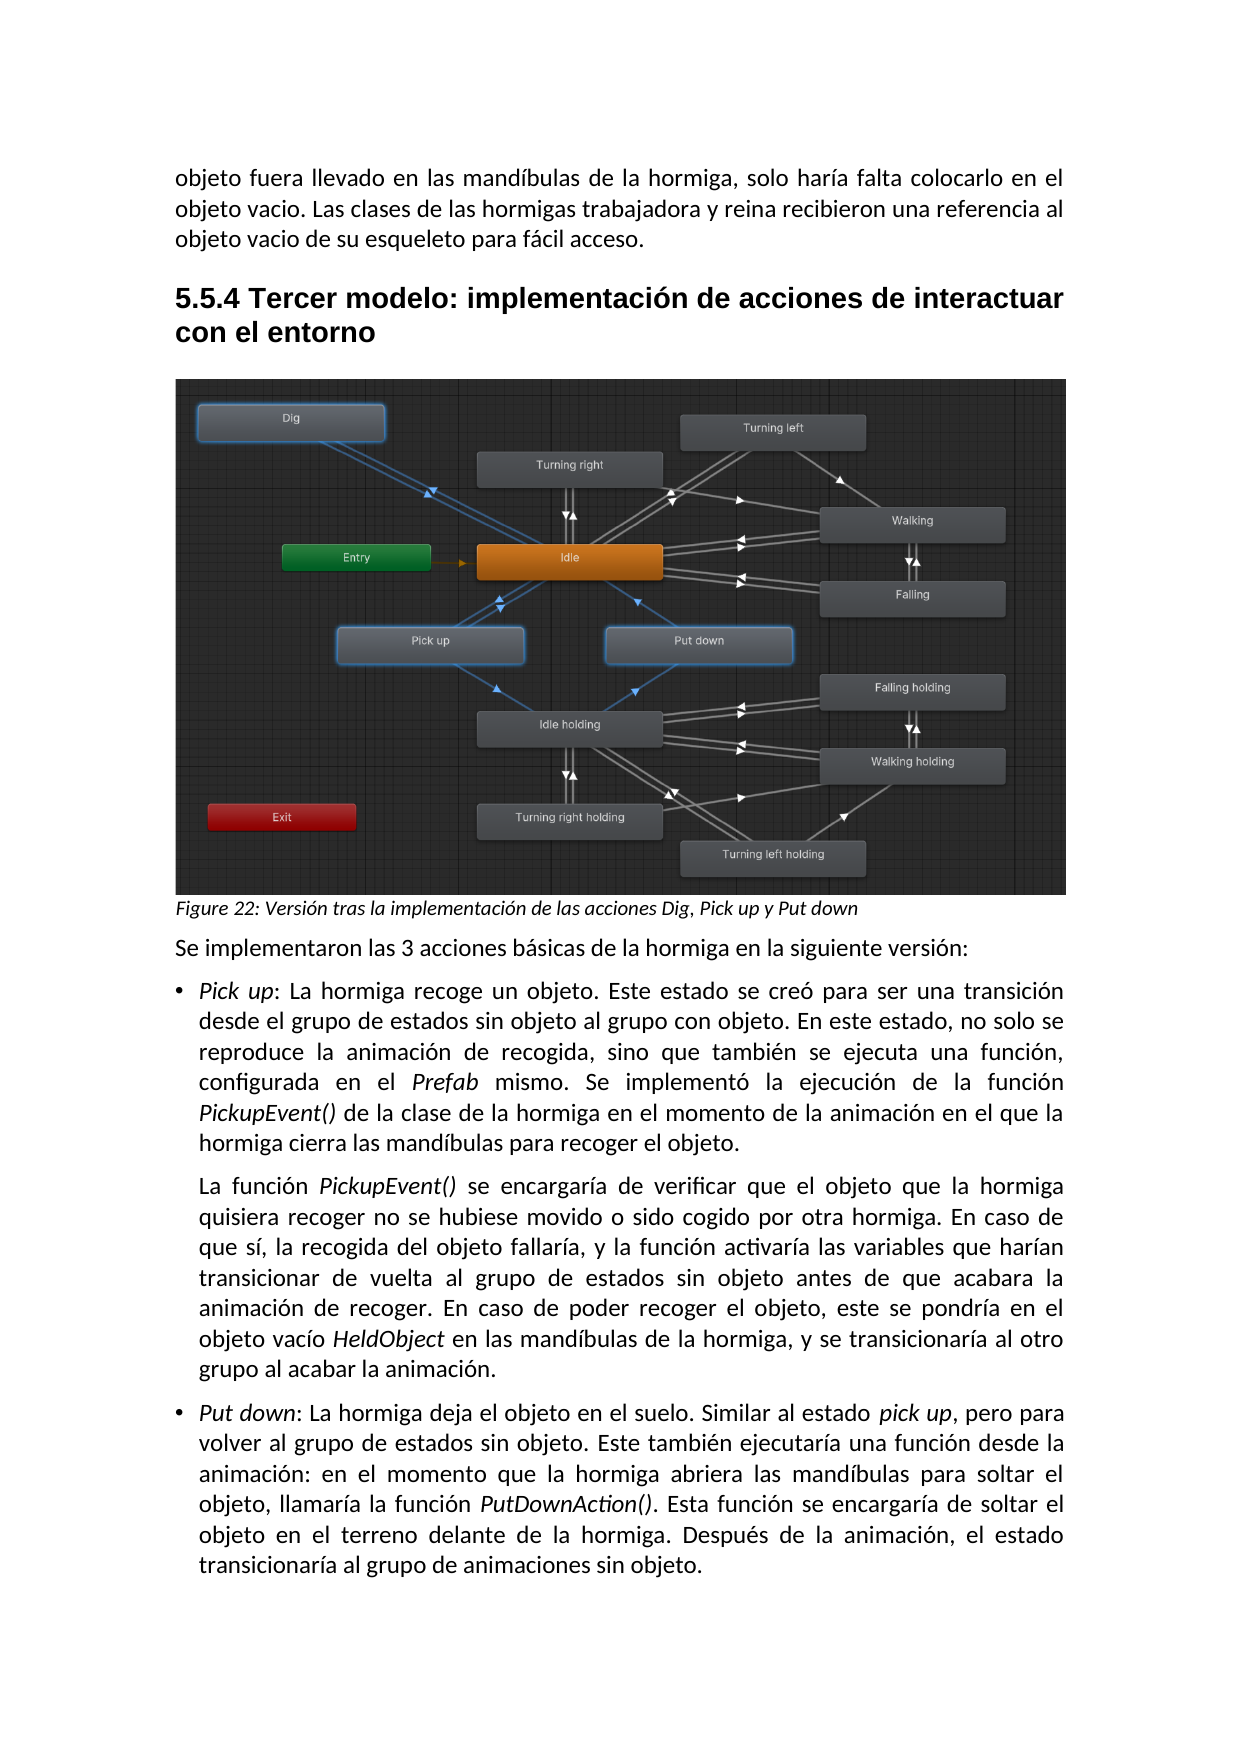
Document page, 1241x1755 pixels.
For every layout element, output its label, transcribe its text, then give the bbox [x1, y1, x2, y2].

text [175, 361, 1066, 379]
list Pick up: La hormiga recoge un objeto. Este estado se creó para ser una transición desde el grupo de estados sin objeto al grupo con objeto. En este estado, no solo se reproduce la animación de recogida, sino que también se ejecuta una función, configurada en el Prefab mismo. Se implementó la ejecución de la función PickupEvent() de la clase de la hormiga en el momento de la animación en el que la hormiga cierra las mandíbulas para recoger el objeto. [175, 975, 1065, 1158]
text objeto fuera llevado en las mandíbulas de la hormiga, solo haría falta colocarlo en el objeto vacio. Las clases de las hormigas trabajadora y reina recibieron una referencia al objeto vacio de su esqueleto para fácil acceso. [175, 162, 1065, 254]
picture [175, 379, 1066, 895]
text Figure 22: Versión tras la implementación de las acciones Dig, Pick up y Put down [176, 895, 1066, 920]
list Put down: La hormiga deja el objeto en el suelo. Similar al estado pick up, pero para volver al grupo de estados sin objeto. Este también ejecutaría una función desde la animación: en el momento que la hormiga abriera las mandíbulas para soltar el objeto, llamaría la función PutDownAction(). Esta función se encargaría de soltar el objeto en el terreno delante de la hormiga. Después de la animación, el estado transicionaría al grupo de animaciones sin objeto. [175, 1397, 1065, 1580]
list La función PickupEvent() se encargaría de verificar que el objeto que la hormiga quisiera recoger no se hubiese movido o sido cogido por otra hormiga. En caso de que sí, la recogida del objeto fallaría, y la función activaría las variables que harían transicionar de vuelta al grupo de estados sin objeto antes de que acabara la animación de recoger. En caso de poder recoger el objeto, este se pondría en el objeto vacío HeldObject en las mandíbulas de la hormiga, y se transicionaría al otro grupo al acabar la animación. [175, 1171, 1065, 1384]
text Se implementaron las 3 acciones básicas de la hormiga en la siguiente versión: [175, 895, 1065, 962]
subtitle Tercer modelo: implementación de acciones de interactuar con el entorno [175, 281, 1065, 348]
